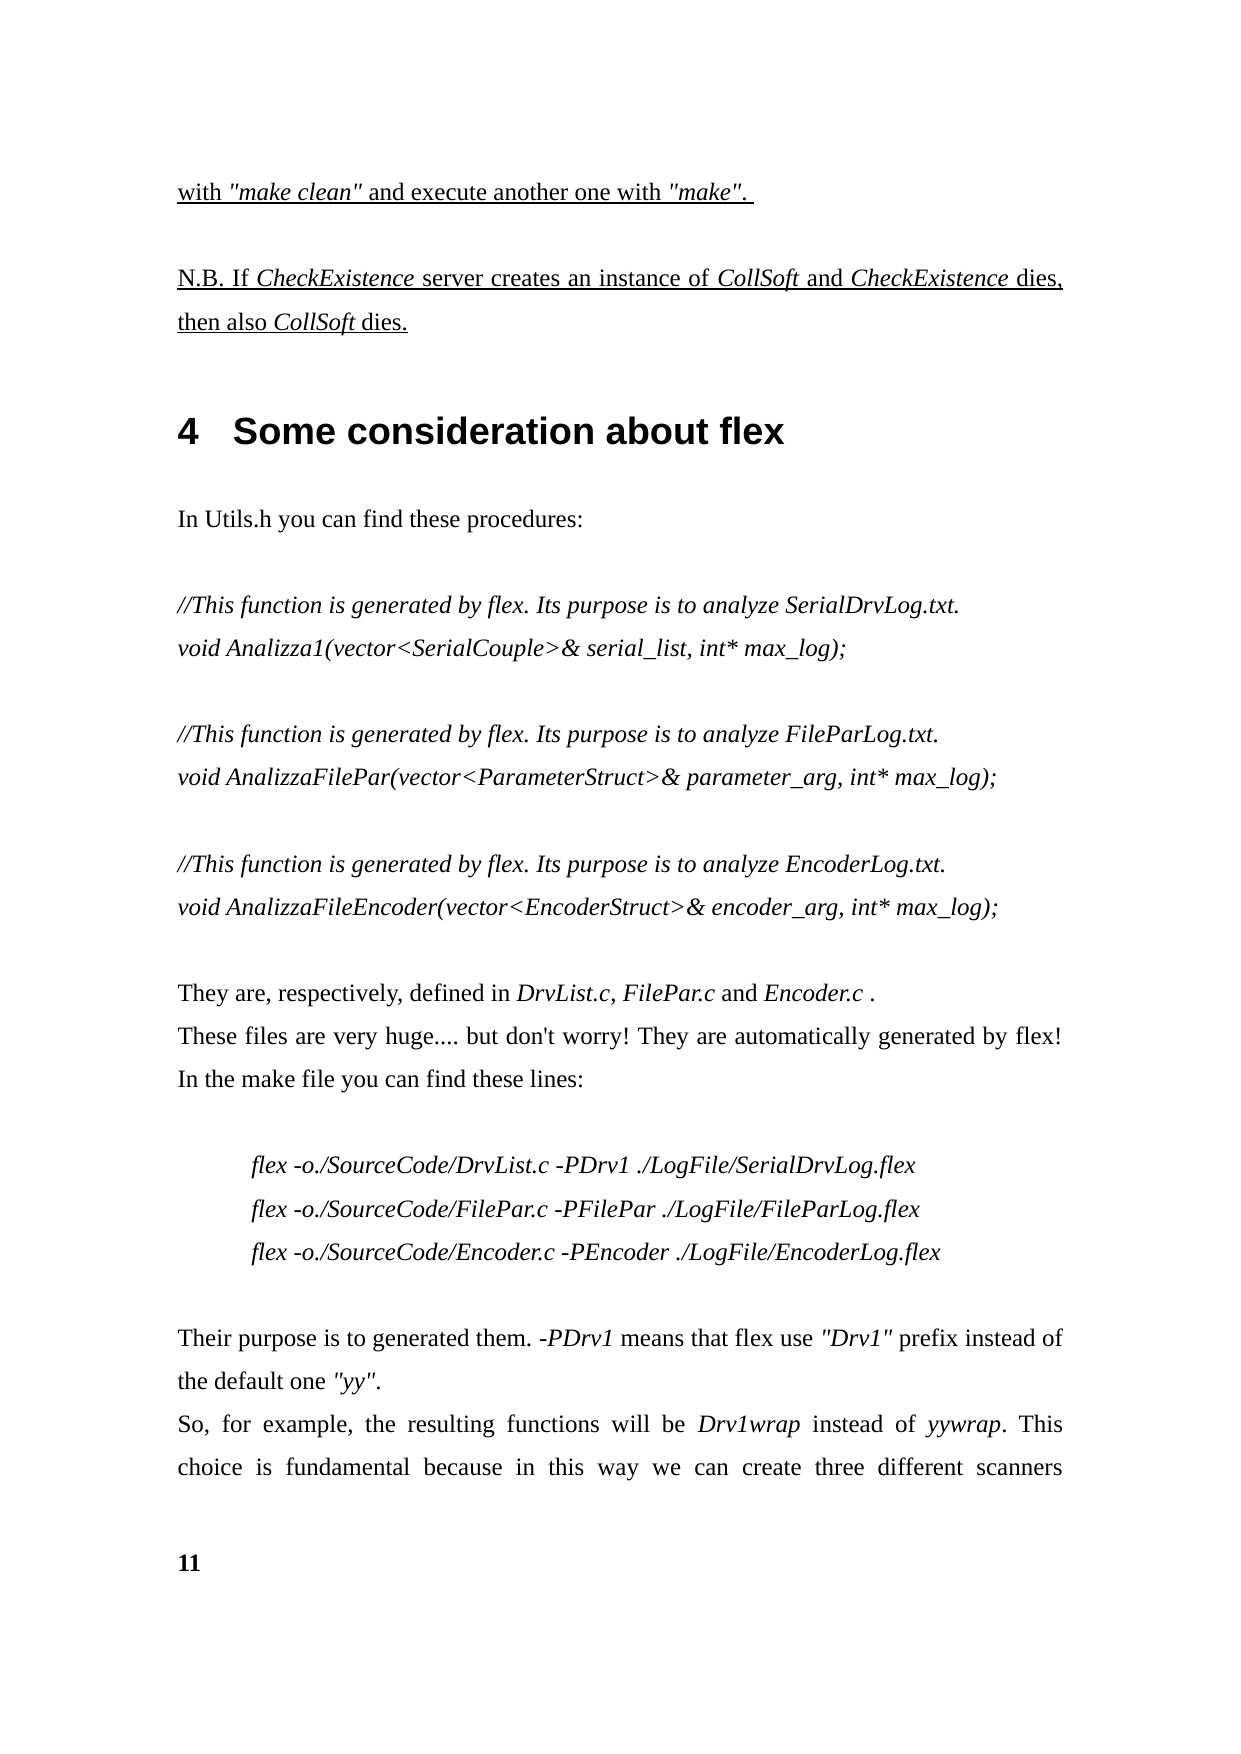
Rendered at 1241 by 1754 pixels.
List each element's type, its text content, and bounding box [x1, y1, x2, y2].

text flex -o./SourceCode/DrvList.c -PDrv1 ./LogFile/SerialDrvLog.flex [177, 1151, 1063, 1179]
text void AnalizzaFilePar(vector<ParameterStruct>& parameter_arg, int* max_log); [177, 762, 1063, 791]
text //This function is generated by flex. Its purpose is to analyze EncoderLog.txt. [177, 849, 1063, 877]
text They are, respectively, defined in DrvList.c, FilePar.c and Encoder.c . [177, 978, 1063, 1007]
text N.B. If CheckExistence server creates an instance of CollSoft and CheckExistence dies, [177, 263, 1063, 288]
text So, for example, the resulting functions will be Drv1wrap instead of yywrap. This choice is fundamental because in this way we can create three different scanners [177, 1409, 1063, 1481]
text void AnalizzaFileEncoder(vector<EncoderStruct>& encoder_arg, int* max_log); [177, 892, 1063, 921]
text void Analizza1(vector<SerialCouple>& serial_list, int* max_log); [177, 633, 1063, 662]
text with "make clean" and execute another one with "make". [177, 177, 1063, 206]
text //This function is generated by flex. Its purpose is to analyze FileParLog.txt. [177, 719, 1063, 748]
text flex -o./SourceCode/Encoder.c -PEncoder ./LogFile/EncoderLog.flex [177, 1237, 1063, 1266]
subtitle Some consideration about flex [177, 409, 1063, 452]
text Their purpose is to generated them. -PDrv1 means that flex use "Drv1" prefix instead of the default one "yy". [177, 1323, 1063, 1395]
text In Utils.h you can find these procedures: [177, 504, 1063, 532]
text //This function is generated by flex. Its purpose is to analyze SerialDrvLog.txt. [177, 590, 1063, 619]
text then also CollSoft dies. [177, 290, 1063, 335]
text These files are very huge.... but don't worry! They are automatically generated by flex! In the make file you can find these lines: [177, 1021, 1063, 1093]
text flex -o./SourceCode/FilePar.c -PFilePar ./LogFile/FileParLog.flex [177, 1194, 1063, 1222]
